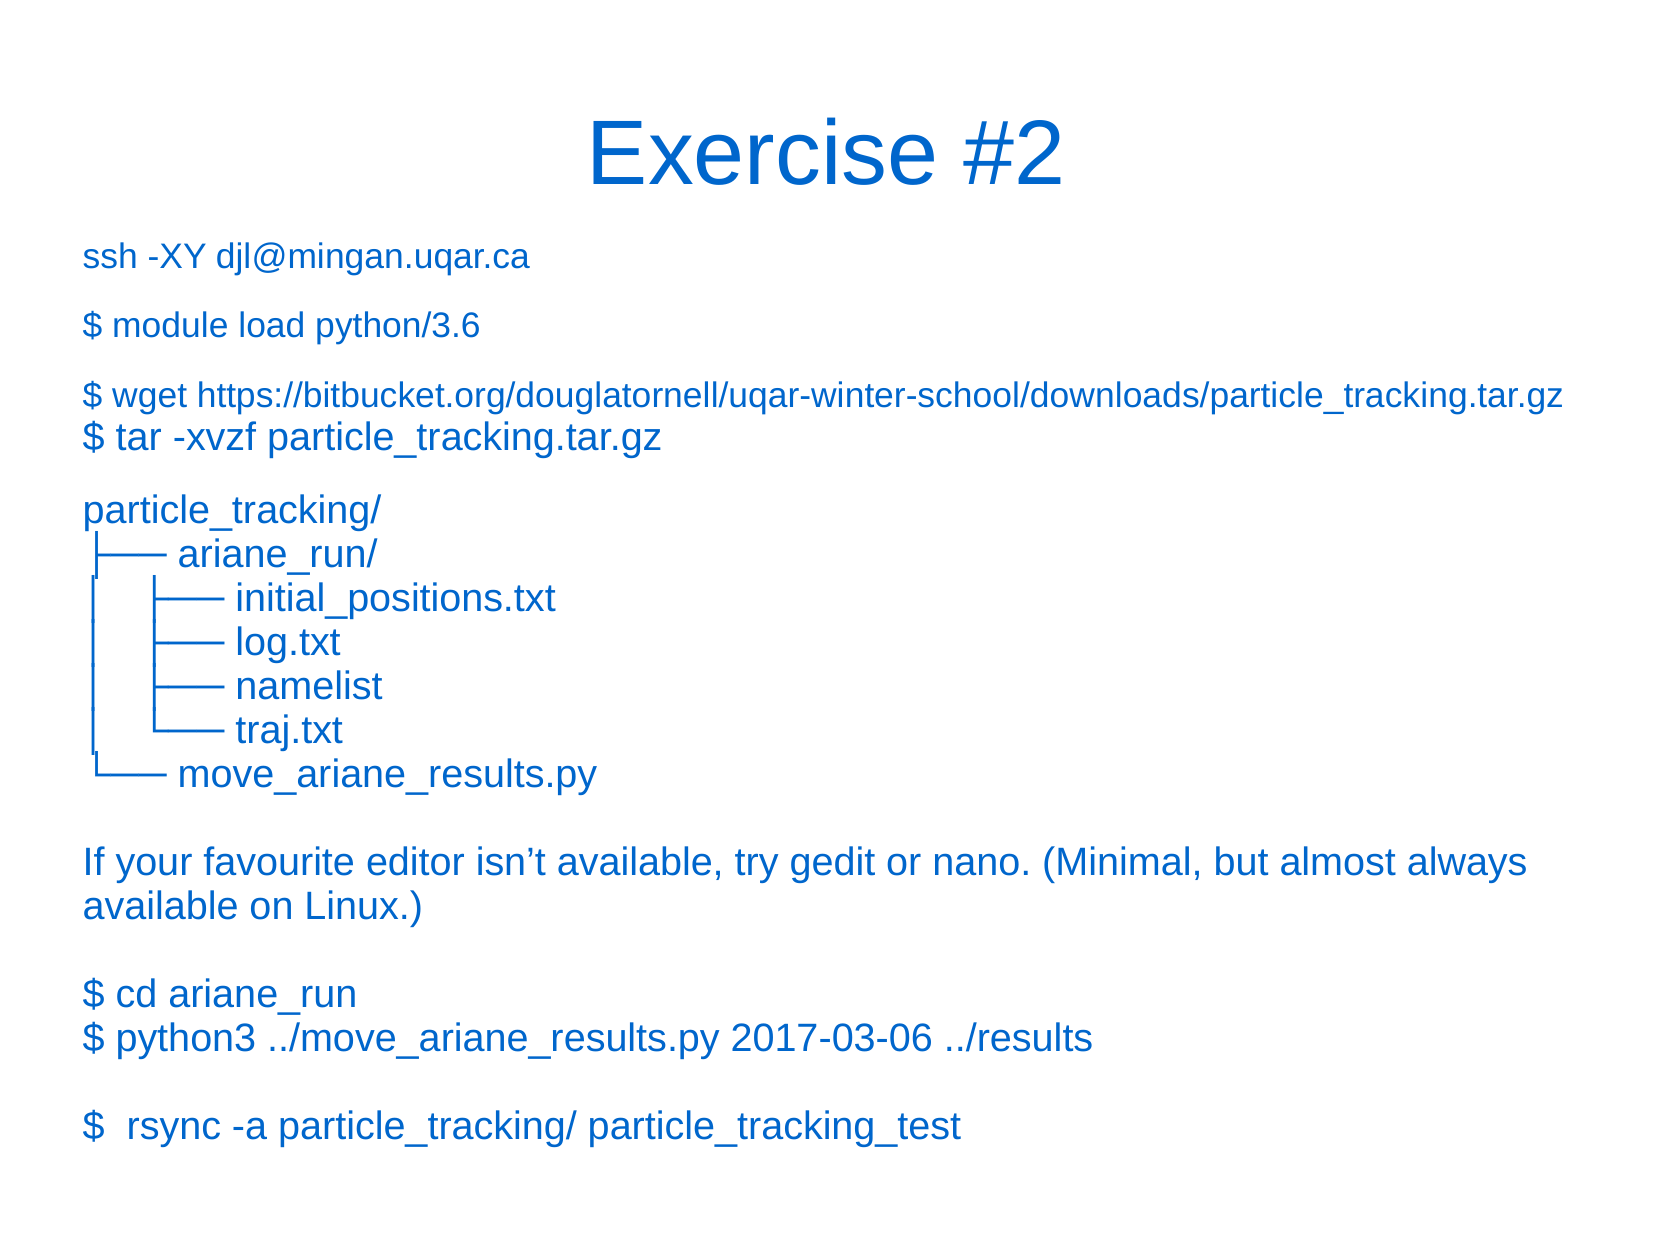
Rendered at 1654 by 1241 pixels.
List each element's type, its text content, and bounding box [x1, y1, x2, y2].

list ssh -XY djl@mingan.uqar.ca $ module load python/3.6 $ wget https://bitbucket.org/douglatornell/uqar-winter-school/downloads/particle_tracking.tar.gz $ tar -xvzf particle_tracking.tar.gz particle_tracking/ ├── ariane_run/ │ ├── initial_positions.txt │ ├── log.txt │ ├── namelist │ └── traj.txt └── move_ariane_results.py If your favourite editor isn’t available, try gedit or nano. (Minimal, but almost always available on Linux.) $ cd ariane_run $ python3 ../move_ariane_results.py 2017-03-06 ../results $ rsync -a particle_tracking/ particle_tracking_test [82, 236, 1571, 1170]
title Exercise #2 [82, 49, 1571, 236]
